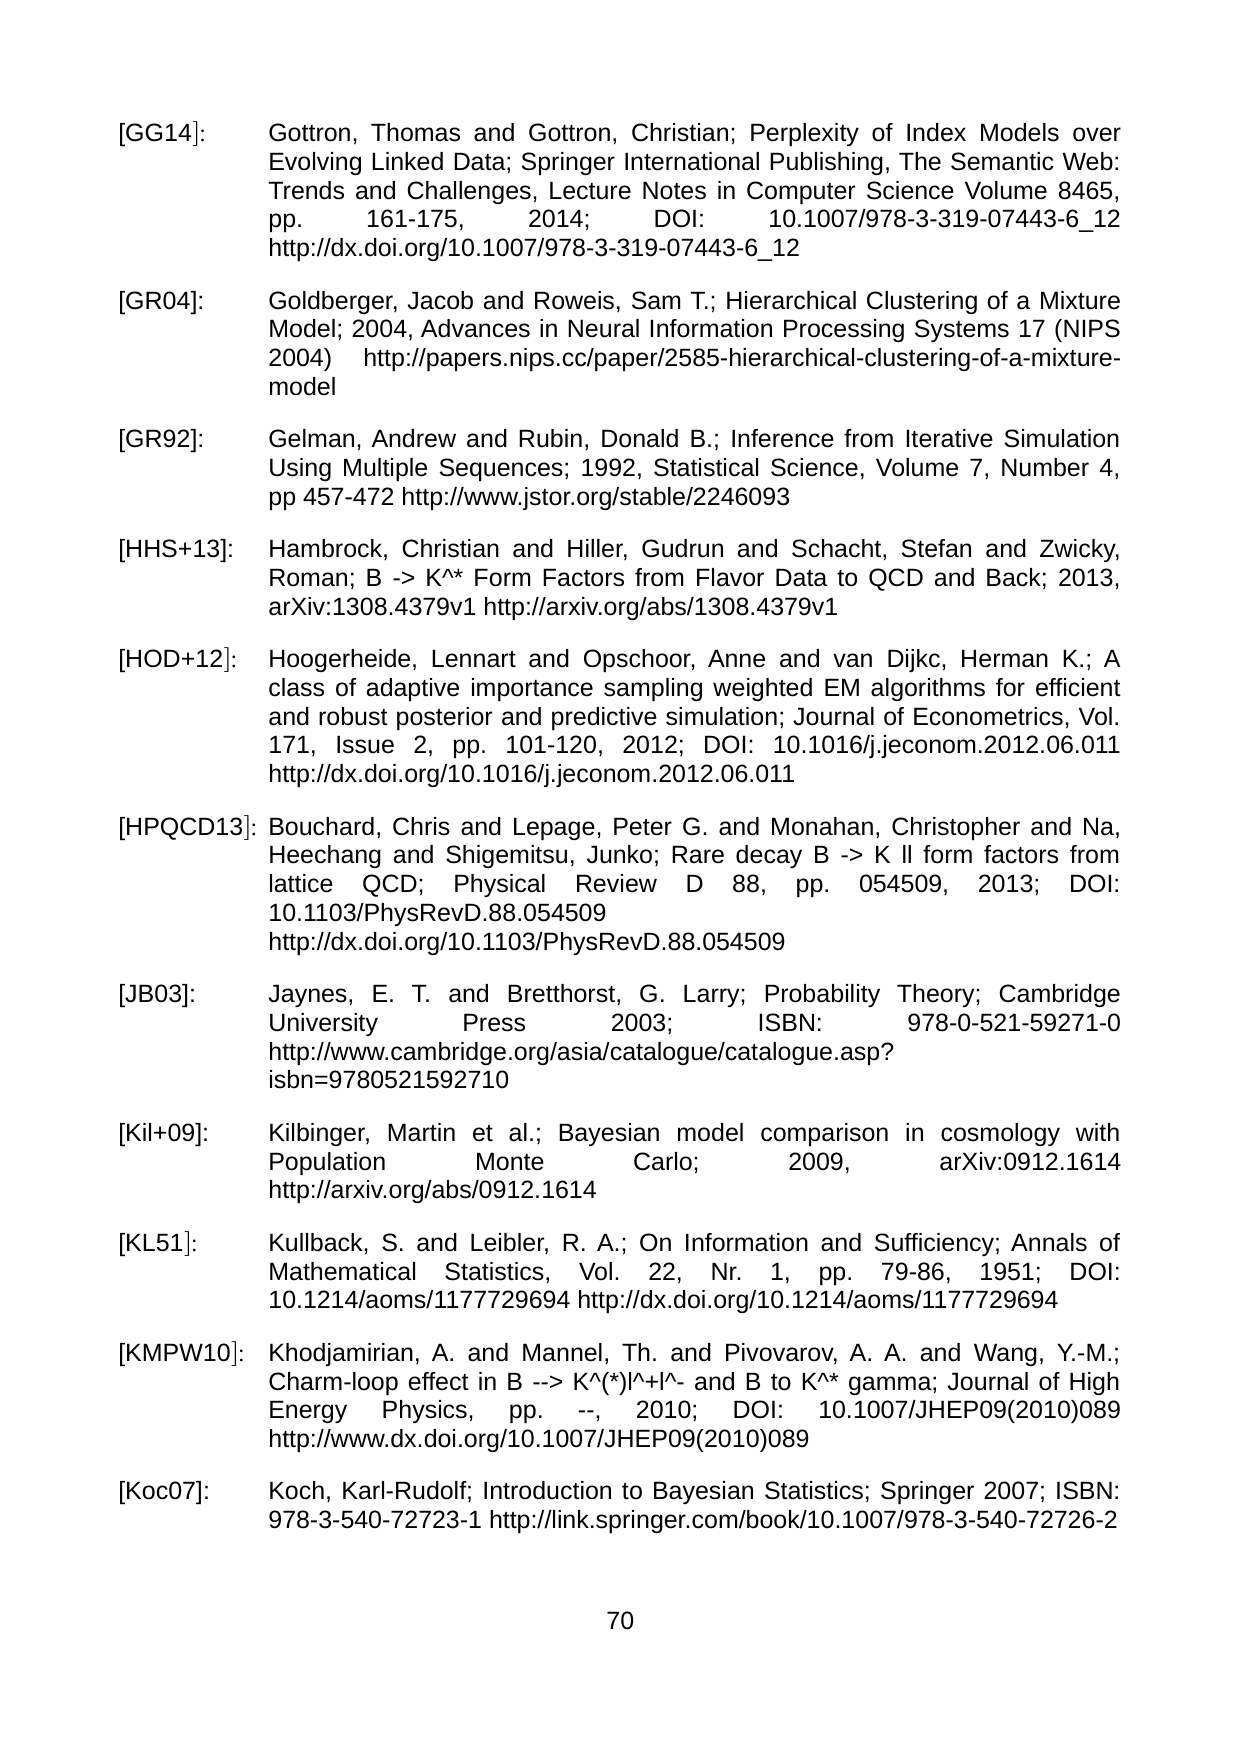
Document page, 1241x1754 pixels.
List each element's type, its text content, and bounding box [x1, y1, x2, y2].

text [KL51]: Kullback, S. and Leibler, R. A.; On Information and Sufficiency; Annals of Mathematical Statistics, Vol. 22, Nr. 1, pp. 79-86, 1951; DOI: 10.1214/aoms/1177729694 http://dx.doi.org/10.1214/aoms/1177729694 [118, 1228, 1122, 1314]
text [GR04]: Goldberger, Jacob and Roweis, Sam T.; Hierarchical Clustering of a Mixture Model; 2004, Advances in Neural Information Processing Systems 17 (NIPS 2004) http://papers.nips.cc/paper/2585-hierarchical-clustering-of-a-mixture-model [118, 286, 1122, 401]
text [HHS+13]: Hambrock, Christian and Hiller, Gudrun and Schacht, Stefan and Zwicky, Roman; B -> K^* Form Factors from Flavor Data to QCD and Back; 2013, arXiv:1308.4379v1 http://arxiv.org/abs/1308.4379v1 [118, 534, 1122, 620]
text [HPQCD13]: Bouchard, Chris and Lepage, Peter G. and Monahan, Christopher and Na, Heechang and Shigemitsu, Junko; Rare decay B -> K ll form factors from lattice QCD; Physical Review D 88, pp. 054509, 2013; DOI: 10.1103/PhysRevD.88.054509 http://dx.doi.org/10.1103/PhysRevD.88.054509 [118, 812, 1122, 955]
text [GG14]: Gottron, Thomas and Gottron, Christian; Perplexity of Index Models over Evolving Linked Data; Springer International Publishing, The Semantic Web: Trends and Challenges, Lecture Notes in Computer Science Volume 8465, pp. 161-175, 2014; DOI: 10.1007/978-3-319-07443-6_12 http://dx.doi.org/10.1007/978-3-319-07443-6_12 [118, 118, 1122, 262]
text [Koc07]: Koch, Karl-Rudolf; Introduction to Bayesian Statistics; Springer 2007; ISBN: 978-3-540-72723-1 http://link.springer.com/book/10.1007/978-3-540-72726-2 [118, 1476, 1122, 1534]
text [KMPW10]: Khodjamirian, A. and Mannel, Th. and Pivovarov, A. A. and Wang, Y.-M.; Charm-loop effect in B --> K^(*)l^+l^- and B to K^* gamma; Journal of High Energy Physics, pp. --, 2010; DOI: 10.1007/JHEP09(2010)089 http://www.dx.doi.org/10.1007/JHEP09(2010)089 [118, 1338, 1122, 1453]
text [Kil+09]: Kilbinger, Martin et al.; Bayesian model comparison in cosmology with Population Monte Carlo; 2009, arXiv:0912.1614 http://arxiv.org/abs/0912.1614 [118, 1118, 1122, 1204]
text [HOD+12]: Hoogerheide, Lennart and Opschoor, Anne and van Dijkc, Herman K.; A class of adaptive importance sampling weighted EM algorithms for efficient and robust posterior and predictive simulation; Journal of Econometrics, Vol. 171, Issue 2, pp. 101-120, 2012; DOI: 10.1016/j.jeconom.2012.06.011 http://dx.doi.org/10.1016/j.jeconom.2012.06.011 [118, 644, 1122, 788]
text [GR92]: Gelman, Andrew and Rubin, Donald B.; Inference from Iterative Simulation Using Multiple Sequences; 1992, Statistical Science, Volume 7, Number 4, pp 457-472 http://www.jstor.org/stable/2246093 [118, 424, 1122, 511]
text [JB03]: Jaynes, E. T. and Bretthorst, G. Larry; Probability Theory; Cambridge University Press 2003; ISBN: 978-0-521-59271-0 http://www.cambridge.org/asia/catalogue/catalogue.asp?isbn=9780521592710 [118, 979, 1122, 1094]
